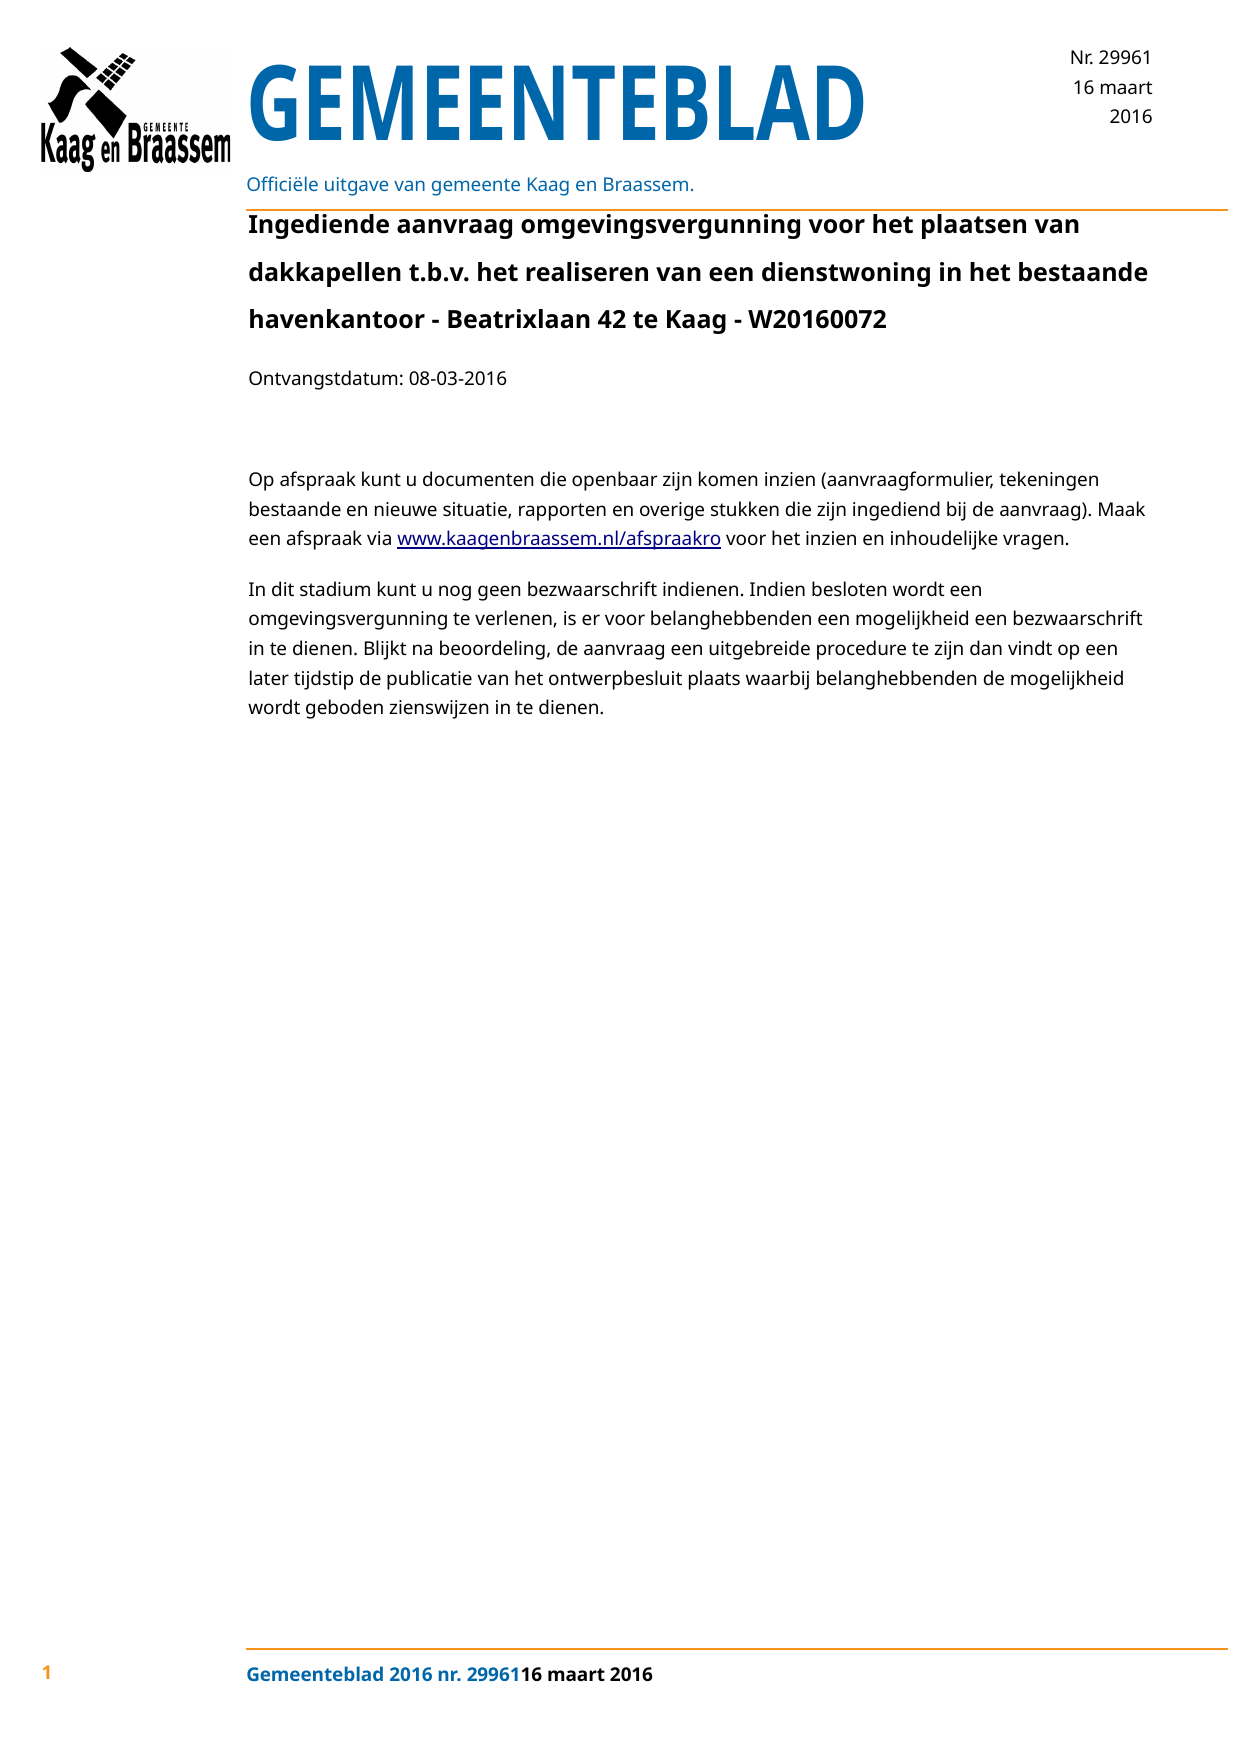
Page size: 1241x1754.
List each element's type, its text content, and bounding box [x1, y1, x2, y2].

text Ingediende aanvraag omgevingsvergunning voor het plaatsen van dakkapellen t.b.v. het realiseren van een dienstwoning in het bestaande havenkantoor - Beatrixlaan 42 te Kaag - W20160072 [248, 211, 1152, 336]
text Op afspraak kunt u documenten die openbaar zijn komen inzien (aanvraagformulier, tekeningen bestaande en nieuwe situatie, rapporten en overige stukken die zijn ingediend bij de aanvraag). Maak een afspraak via www.kaagenbraassem.nl/afspraakro voor het inzien en inhoudelijke vragen. [248, 466, 1152, 551]
text In dit stadium kunt u nog geen bezwaarschrift indienen. Indien besloten wordt een omgevingsvergunning te verlenen, is er voor belanghebbenden een mogelijkheid een bezwaarschrift in te dienen. Blijkt na beoordeling, de aanvraag een uitgebreide procedure te zijn dan vindt op een later tijdstip de publicatie van het ontwerpbesluit plaats waarbij belanghebbenden de mogelijkheid wordt geboden zienswijzen in te dienen. [248, 576, 1152, 720]
text Ontvangstdatum: 08-03-2016 [248, 366, 1152, 391]
picture [41, 47, 231, 172]
